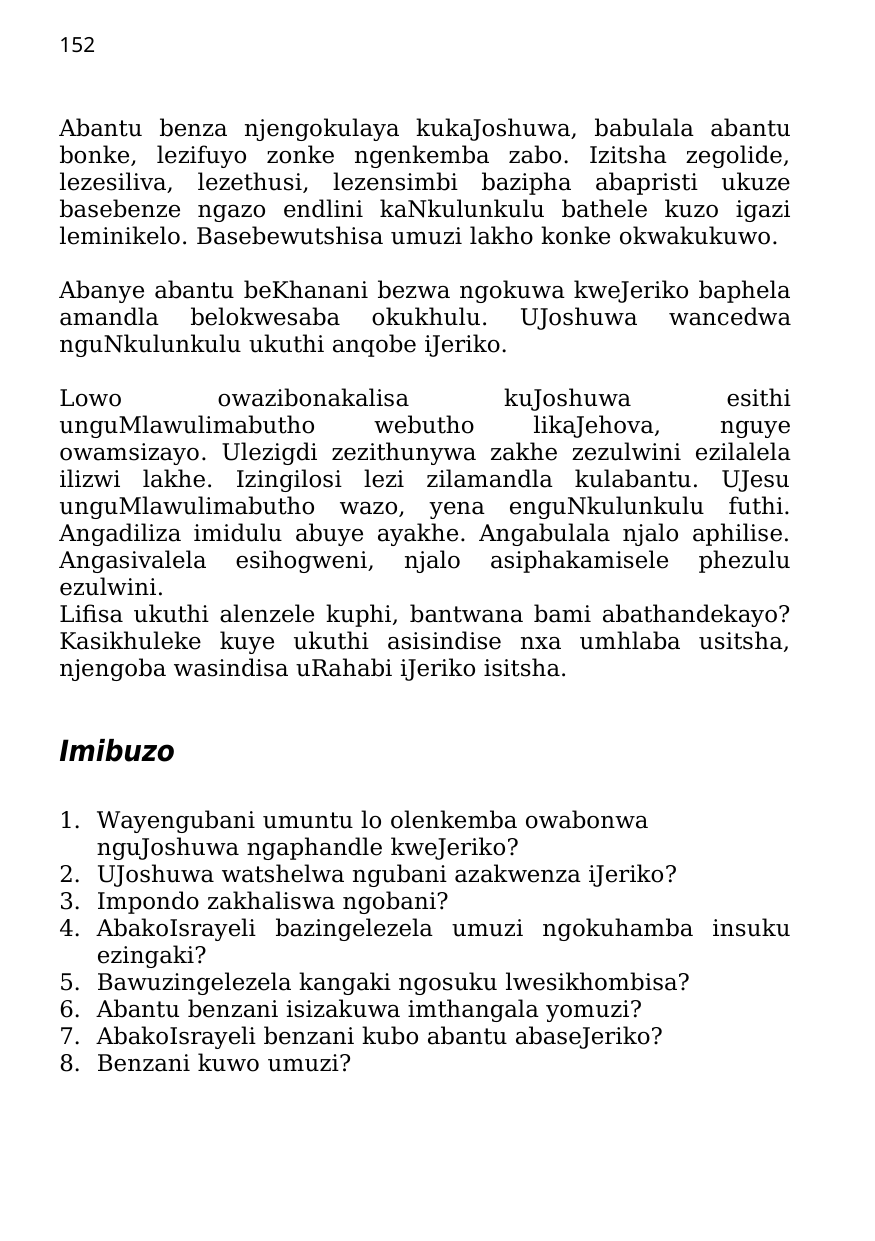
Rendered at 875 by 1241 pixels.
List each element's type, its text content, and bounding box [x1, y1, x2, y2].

text Abanye abantu beKhanani bezwa ngokuwa kweJeriko baphela amandla belokwesaba okukhulu. UJoshuwa wancedwa nguNkulunkulu ukuthi anqobe iJeriko. [59, 277, 791, 358]
subtitle Imibuzo [59, 734, 791, 768]
list Bawuzingelezela kangaki ngosuku lwesikhombisa? [59, 969, 791, 996]
list Abantu benzani isizakuwa imthangala yomuzi? [59, 996, 791, 1023]
list Impondo zakhaliswa ngobani? [59, 888, 791, 915]
text Lifisa ukuthi alenzele kuphi, bantwana bami abathandekayo? Kasikhuleke kuye ukuthi asisindise nxa umhlaba usitsha, njengoba wasindisa uRahabi iJeriko isitsha. [59, 601, 791, 682]
list AbakoIsrayeli benzani kubo abantu abaseJeriko? [59, 1023, 791, 1050]
list Benzani kuwo umuzi? [59, 1050, 791, 1077]
list UJoshuwa watshelwa ngubani azakwenza iJeriko? [59, 861, 791, 888]
text Lowo owazibonakalisa kuJoshuwa esithi unguMlawulimabutho webutho likaJehova, nguye owamsizayo. Ulezigdi zezithunywa zakhe zezulwini ezilalela ilizwi lakhe. Izingilosi lezi zilamandla kulabantu. UJesu unguMlawulimabutho wazo, yena enguNkulunkulu futhi. Angadiliza imidulu abuye ayakhe. Angabulala njalo aphilise. Angasivalela esihogweni, njalo asiphakamisele phezulu ezulwini. [59, 385, 791, 601]
list Wayengubani umuntu lo olenkemba owabonwa nguJoshuwa ngaphandle kweJeriko? [59, 807, 791, 861]
text Abantu benza njengokulaya kukaJoshuwa, babulala abantu bonke, lezifuyo zonke ngenkemba zabo. Izitsha zegolide, lezesiliva, lezethusi, lezensimbi bazipha abapristi ukuze basebenze ngazo endlini kaNkulunkulu bathele kuzo igazi leminikelo. Basebewutshisa umuzi lakho konke okwakukuwo. [59, 115, 791, 250]
list AbakoIsrayeli bazingelezela umuzi ngokuhamba insuku ezingaki? [59, 915, 791, 969]
